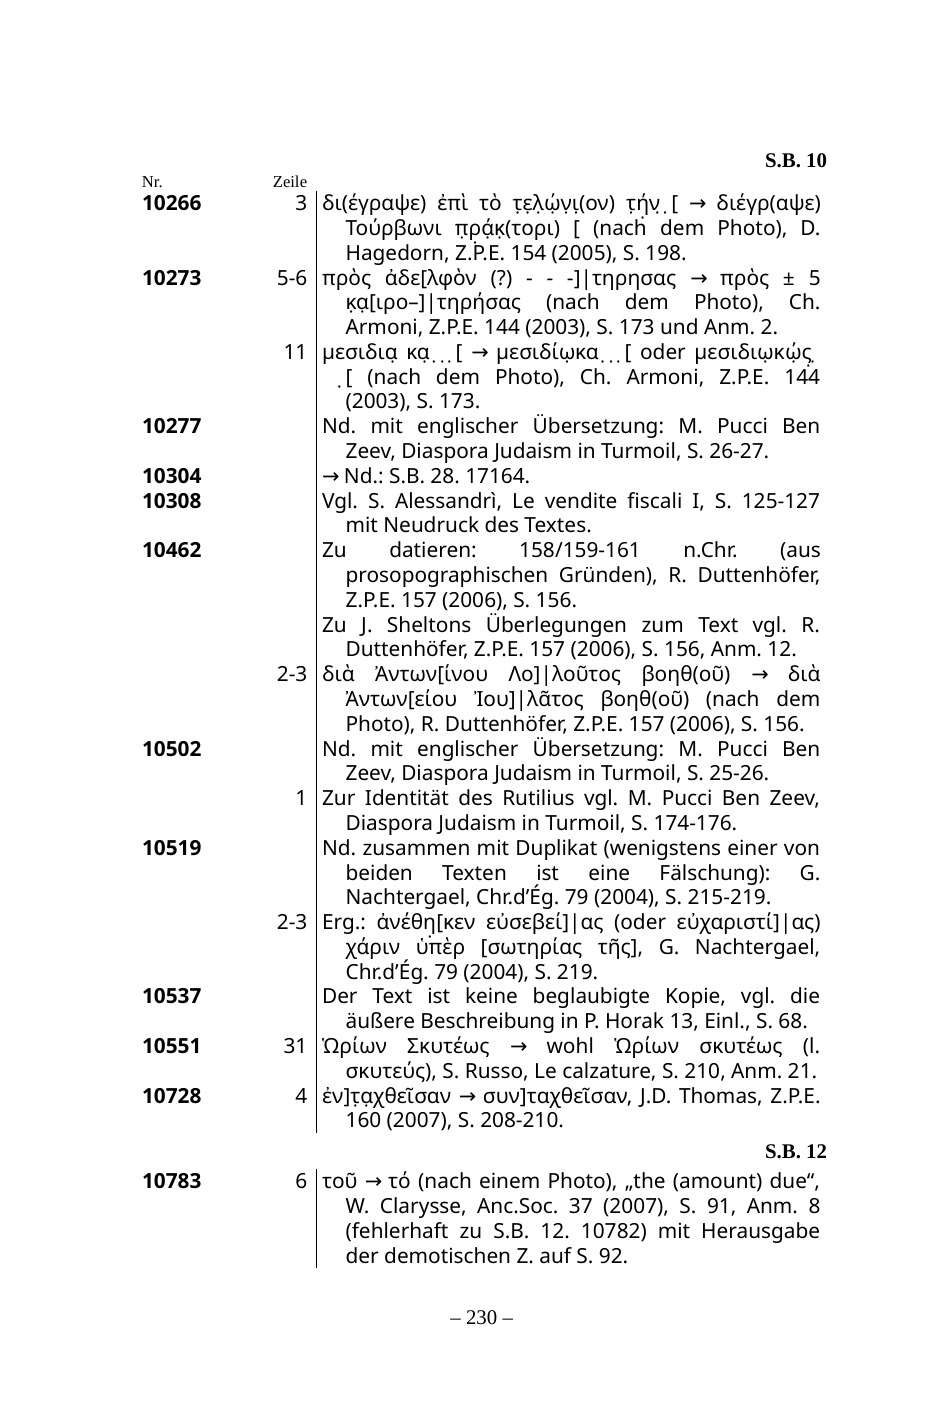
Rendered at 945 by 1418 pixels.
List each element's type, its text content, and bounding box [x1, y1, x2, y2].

table_cell 10266 [136, 191, 224, 265]
table_cell ἐν]τ̣α̣χθεῖσαν → συν]ταχθεῖσαν, J.D. Thomas, Z.P.E. 160 (2007), S. 208-210. [317, 1083, 827, 1133]
table_cell δι(έγραψε) ἐπὶ τὸ τ̣ε̣λ̣ώ̣ν̣ι̣(ον) τ̣ή̣ν̣ ̣[ → διέγρ(αψε) Τούρβωνι π̣ρ̣ά̣κ̣(τορι) [ (nach dem Photo), D. Hagedorn, Z.P.E. 154 (2005), S. 198. [317, 191, 827, 265]
table_cell μεσιδια̣ κα̣ ̣ ̣ ̣[ → μεσιδίω̣κα ̣ ̣ ̣[ oder μεσιδιω̣κώ̣ς̣ ̣ ̣[ (nach dem Photo), Ch. Armoni, Z.P.E. 144 (2003), S. 173. [317, 340, 827, 414]
subtitle S.B. 12 [136, 1139, 827, 1163]
table_cell → Nd.: S.B. 28. 17164. [317, 464, 827, 488]
table_cell Erg.: ἀνέθη̣[κεν εὐσεβεί]|ας (oder εὐχαριστί]|ας) χάριν ὑπὲρ [σωτηρίας τῆς], G. Nachtergael, Chr.d’Ég. 79 (2004), S. 219. [317, 910, 827, 984]
table_cell διὰ Ἀντων[ίνου Λο]|λοῦτος βοηθ(οῦ) → διὰ Ἀντων[είου Ἰου]|λᾶτος βοηθ(οῦ) (nach dem Photo), R. Duttenhöfer, Z.P.E. 157 (2006), S. 156. [317, 662, 827, 736]
table_cell 10551 [136, 1034, 224, 1083]
table_cell 10462 [136, 538, 316, 612]
table_cell 1 [224, 786, 316, 835]
table_header 6 [224, 1169, 316, 1268]
table_cell Nd. mit englischer Übersetzung: M. Pucci Ben Zeev, Diaspora Judaism in Turmoil, S. 25-26. [317, 736, 827, 786]
table_cell [136, 340, 224, 414]
table_cell 11 [224, 340, 316, 414]
table_cell 10537 [136, 984, 316, 1034]
table_cell 10502 [136, 736, 316, 786]
table_cell 10308 [136, 488, 316, 538]
table_cell Nd. zusammen mit Duplikat (wenigstens einer von beiden Texten ist eine Fälschung): G. Nachtergael, Chr.d’Ég. 79 (2004), S. 215-219. [317, 835, 827, 910]
table_header 10783 [136, 1169, 224, 1268]
table_cell 10519 [136, 835, 316, 910]
table_header τοῦ → τό (nach einem Photo), „the (amount) due“, W. Clarysse, Anc.Soc. 37 (2007), S. 91, Anm. 8 (fehlerhaft zu S.B. 12. 10782) mit Herausgabe der demotischen Z. auf S. 92. [317, 1169, 827, 1268]
table_cell Der Text ist keine beglaubigte Kopie, vgl. die äußere Beschreibung in P. Horak 13, Einl., S. 68. [317, 984, 827, 1034]
table_cell 4 [224, 1083, 316, 1133]
table_cell Zu datieren: 158/159-161 n.Chr. (aus prosopographischen Gründen), R. Duttenhöfer, Z.P.E. 157 (2006), S. 156. [317, 538, 827, 612]
table_cell 31 [224, 1034, 316, 1083]
table_cell Ὡρίων Σκυτέως → wohl Ὡρίων σκυτέως (l. σκυτεύς), S. Russo, Le calzature, S. 210, Anm. 21. [317, 1034, 827, 1083]
table_cell πρὸς ἀδε[λφὸν (?) - - -]|τηρησας → πρὸς ± 5 κ̣α̣[ιρο–]|τηρήσας (nach dem Photo), Ch. Armoni, Z.P.E. 144 (2003), S. 173 und Anm. 2. [317, 265, 827, 339]
table_cell 10273 [136, 265, 224, 339]
table_cell 10728 [136, 1083, 224, 1133]
table_cell Zu J. Sheltons Überlegungen zum Text vgl. R. Duttenhöfer, Z.P.E. 157 (2006), S. 156, Anm. 12. [317, 612, 827, 662]
table_cell [136, 786, 224, 835]
table_cell [136, 612, 316, 662]
table_cell 3 [224, 191, 316, 265]
table_cell 2-3 [224, 910, 316, 984]
table_cell [136, 662, 224, 736]
table_cell Vgl. S. Alessandrì, Le vendite fiscali I, S. 125-127 mit Neudruck des Textes. [317, 488, 827, 538]
table_cell 10304 [136, 464, 316, 488]
table_cell [136, 910, 224, 984]
table_cell 10277 [136, 414, 316, 463]
table_cell 2-3 [224, 662, 316, 736]
table_cell 5-6 [224, 265, 316, 339]
table_cell Nd. mit englischer Übersetzung: M. Pucci Ben Zeev, Diaspora Judaism in Turmoil, S. 26-27. [317, 414, 827, 463]
table_cell Zur Identität des Rutilius vgl. M. Pucci Ben Zeev, Diaspora Judaism in Turmoil, S. 174-176. [317, 786, 827, 835]
